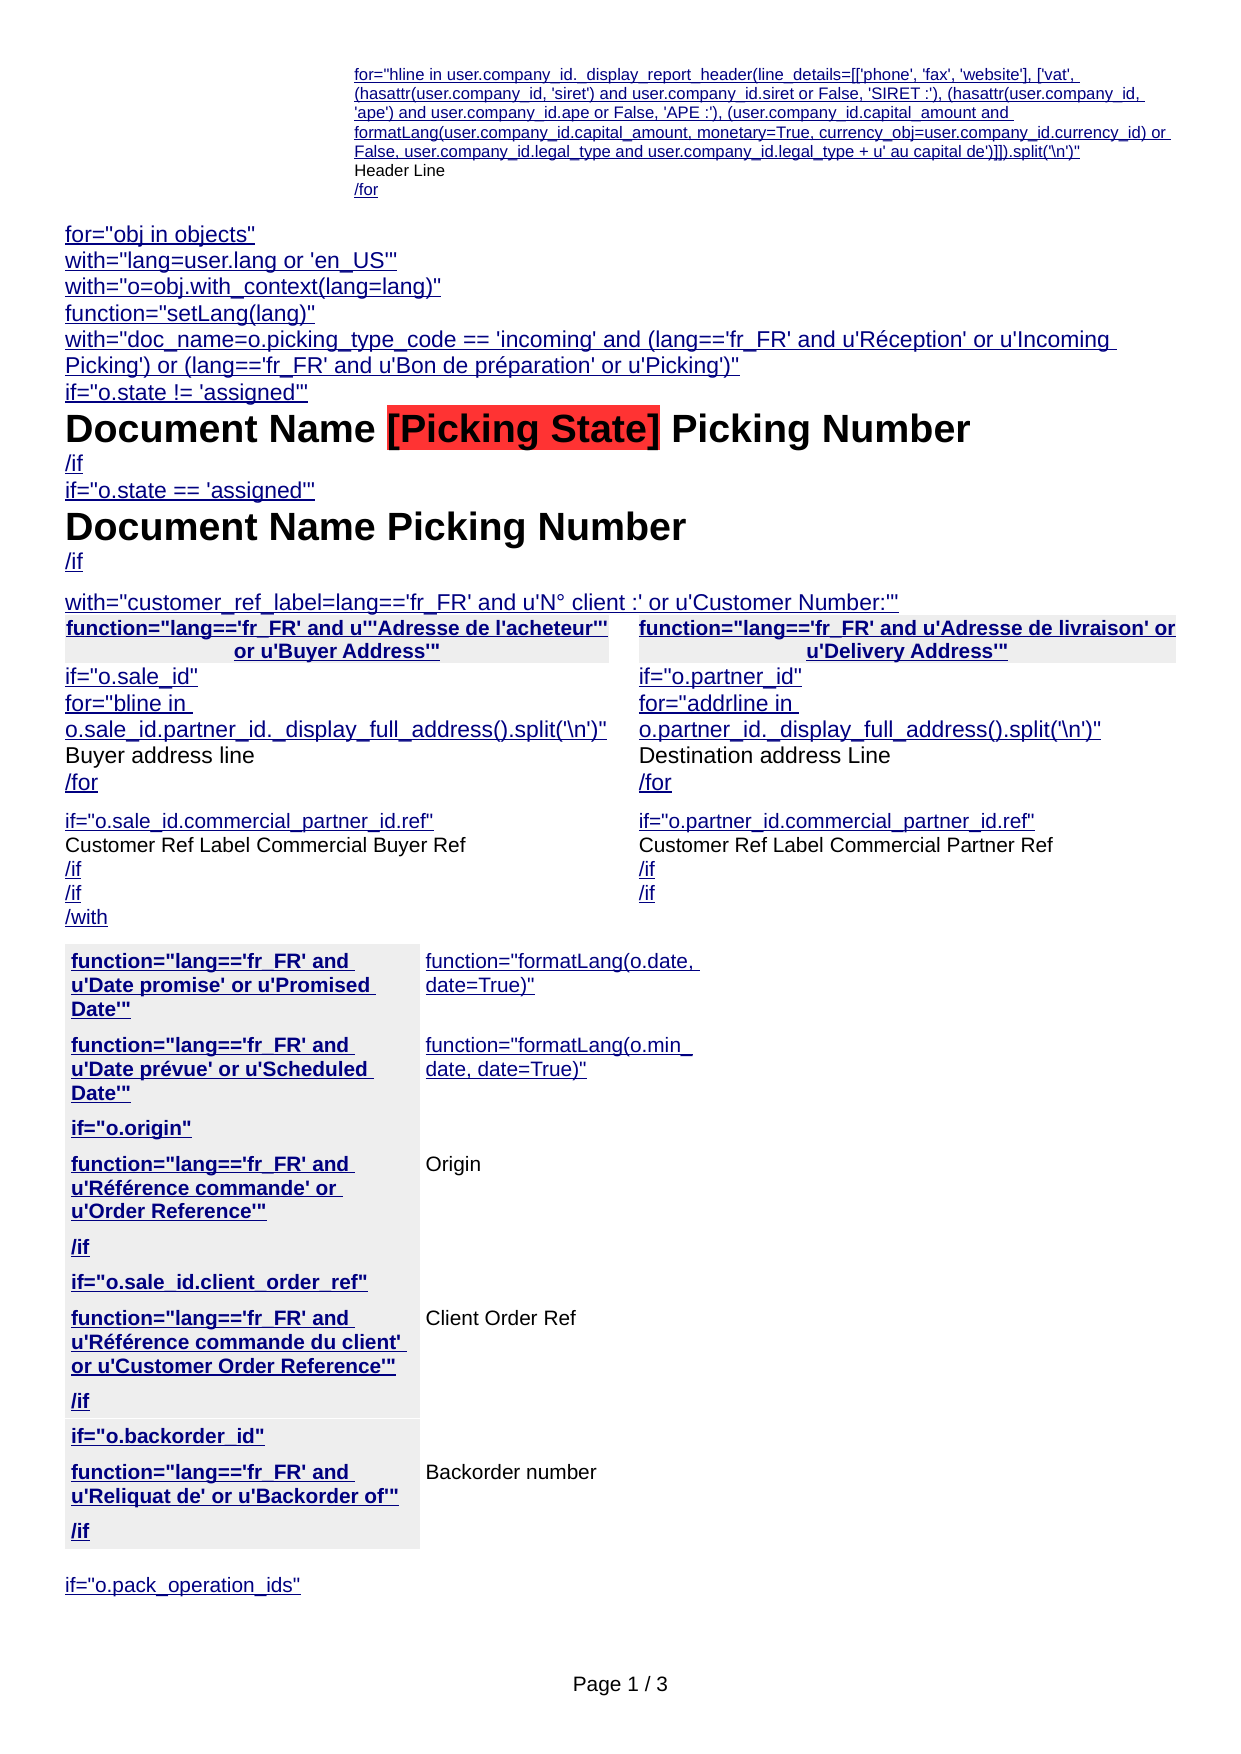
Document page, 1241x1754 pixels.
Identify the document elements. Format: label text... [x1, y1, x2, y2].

text if="o.pack_operation_ids" [65, 1573, 1175, 1597]
table_cell Origin [420, 1146, 709, 1229]
text /with [65, 905, 1175, 929]
text if="o.state != 'assigned'" [65, 379, 1175, 405]
table_header [65, 944, 792, 1549]
table_cell [420, 1264, 709, 1300]
table_cell [420, 1229, 709, 1264]
table_header [856, 944, 1176, 1549]
table_cell [420, 1110, 709, 1146]
subtitle Document Name [Picking State] Picking Number [65, 405, 1175, 450]
table_cell [609, 663, 638, 905]
text function="setLang(lang)" [65, 300, 1175, 326]
table_cell if="o.sale_id.client_order_ref" [65, 1264, 420, 1300]
table_cell /if [65, 1229, 420, 1264]
table_cell Backorder number [420, 1454, 709, 1513]
table_cell Client Order Ref [420, 1300, 709, 1383]
table_cell function="lang=='fr_FR' and u'Date prévue' or u'Scheduled Date'" [65, 1027, 420, 1110]
table_cell if="o.backorder_id" [65, 1419, 420, 1454]
table_cell if="o.partner_id" for="addrline in o.partner_id._display_full_address().split('\n')" Destination address Line /for if="o.partner_id.commercial_partner_id.ref" Customer Ref Label Commercial Partner Ref /if /if [639, 663, 1176, 905]
text with="doc_name=o.picking_type_code == 'incoming' and (lang=='fr_FR' and u'Réception' or u'Incoming Picking') or (lang=='fr_FR' and u'Bon de préparation' or u'Picking')" [65, 326, 1175, 379]
table_cell /if [65, 1513, 420, 1549]
text with="customer_ref_label=lang=='fr_FR' and u'N° client :' or u'Customer Number:'" [65, 589, 1175, 615]
table_cell function="formatLang(o.min_date, date=True)" [420, 1027, 709, 1110]
table_cell [420, 1419, 709, 1454]
table_cell if="o.sale_id" for="bline in o.sale_id.partner_id._display_full_address().split('\n')" Buyer address line /for if="o.sale_id.commercial_partner_id.ref" Customer Ref Label Commercial Buyer Ref /if /if [65, 663, 609, 905]
text for="obj in objects" [65, 221, 1175, 247]
text with="lang=user.lang or 'en_US'" [65, 247, 1175, 273]
table_cell function="lang=='fr_FR' and u'Reliquat de' or u'Backorder of'" [65, 1454, 420, 1513]
table_header function="formatLang(o.date, date=True)" [420, 944, 709, 1027]
table_cell if="o.origin" [65, 1110, 420, 1146]
text if="o.state == 'assigned'" [65, 477, 1175, 503]
table_cell [420, 1383, 709, 1418]
table_cell function="lang=='fr_FR' and u'Référence commande du client' or u'Customer Order Reference'" [65, 1300, 420, 1383]
text /if [65, 548, 1175, 574]
table_cell [420, 1513, 709, 1549]
text /if [65, 450, 1175, 477]
subtitle Document Name Picking Number [65, 503, 1175, 548]
table_cell /if [65, 1383, 420, 1418]
table_header function="lang=='fr_FR' and u'Date promise' or u'Promised Date'" [65, 944, 420, 1027]
table_header function="lang=='fr_FR' and u'Adresse de livraison' or [639, 615, 1176, 636]
table_header function="lang=='fr_FR' and u'''Adresse de l'acheteur''' or u'Buyer Address'" [65, 615, 609, 663]
table_header u'Delivery Address'" [639, 637, 1176, 663]
table_header [609, 615, 638, 663]
table_header [792, 944, 856, 1549]
table_cell function="lang=='fr_FR' and u'Référence commande' or u'Order Reference'" [65, 1146, 420, 1229]
text with="o=obj.with_context(lang=lang)" [65, 273, 1175, 300]
